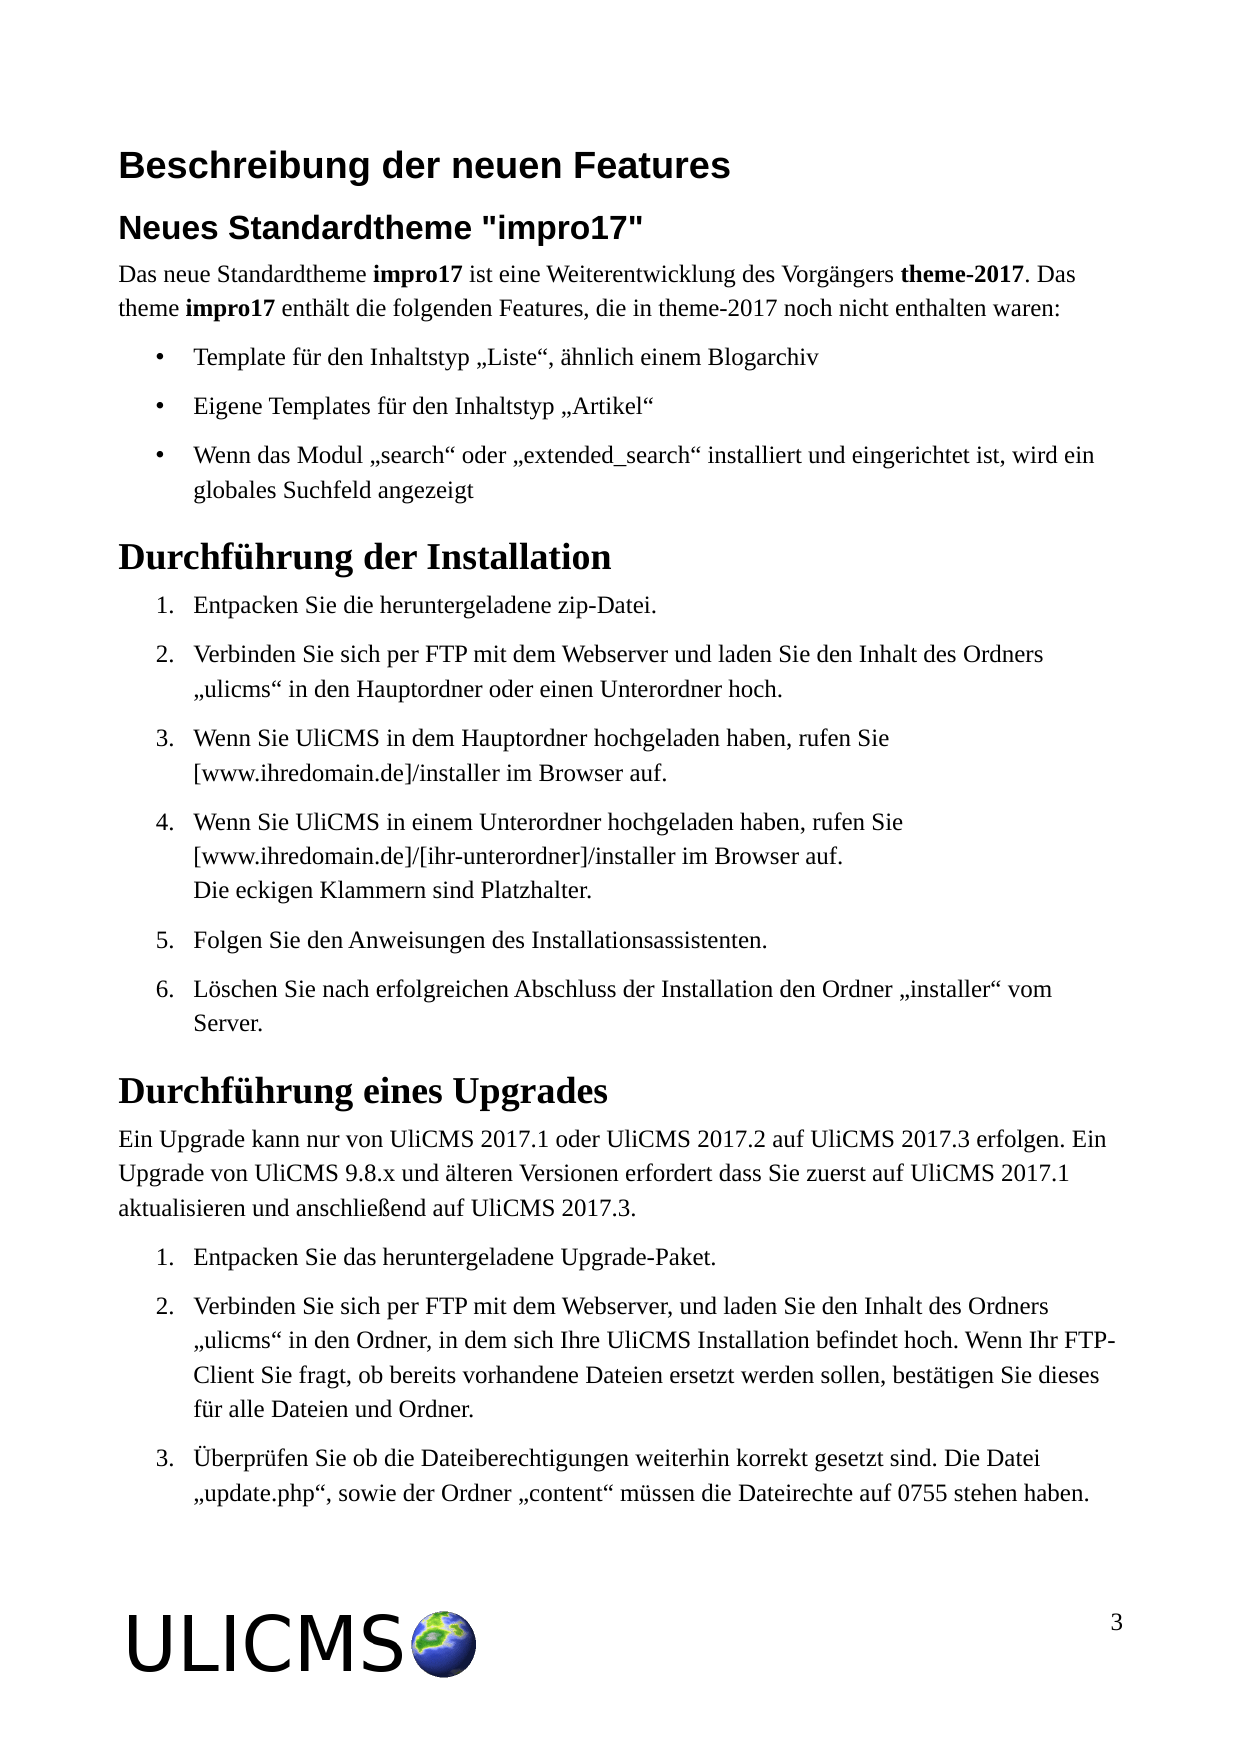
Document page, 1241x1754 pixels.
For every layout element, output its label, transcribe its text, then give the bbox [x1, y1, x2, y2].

list Löschen Sie nach erfolgreichen Abschluss der Installation den Ordner „installer“ vom Server. [156, 974, 1123, 1037]
list Wenn Sie UliCMS in dem Hauptordner hochgeladen haben, rufen Sie [www.ihredomain.de]/installer im Browser auf. [156, 723, 1123, 786]
list Überprüfen Sie ob die Dateiberechtigungen weiterhin korrekt gesetzt sind. Die Datei „update.php“, sowie der Ordner „content“ müssen die Dateirechte auf 0755 stehen haben. [156, 1443, 1123, 1507]
list Wenn das Modul „search“ oder „extended_search“ installiert und eingerichtet ist, wird ein globales Suchfeld angezeigt [156, 440, 1123, 504]
text Ein Upgrade kann nur von UliCMS 2017.1 oder UliCMS 2017.2 auf UliCMS 2017.3 erfolgen. Ein Upgrade von UliCMS 9.8.x und älteren Versionen erfordert dass Sie zuerst auf UliCMS 2017.1 aktualisieren und anschließend auf UliCMS 2017.3. [118, 1124, 1123, 1222]
list Verbinden Sie sich per FTP mit dem Webserver, und laden Sie den Inhalt des Ordners „ulicms“ in den Ordner, in dem sich Ihre UliCMS Installation befindet hoch. Wenn Ihr FTP-Client Sie fragt, ob bereits vorhandene Dateien ersetzt werden sollen, bestätigen Sie dieses für alle Dateien und Ordner. [156, 1291, 1123, 1423]
list Entpacken Sie die heruntergeladene zip-Datei. [156, 591, 1123, 619]
subtitle Durchführung eines Upgrades [118, 1068, 1123, 1111]
picture [118, 1607, 479, 1681]
list Eigene Templates für den Inhaltstyp „Artikel“ [156, 391, 1123, 420]
list Entpacken Sie das heruntergeladene Upgrade-Paket. [156, 1242, 1123, 1271]
subtitle Neues Standardtheme "impro17" [118, 208, 1123, 246]
list Folgen Sie den Anweisungen des Installationsassistenten. [156, 925, 1123, 953]
subtitle Durchführung der Installation [118, 534, 1123, 578]
text Das neue Standardtheme impro17 ist eine Weiterentwicklung des Vorgängers theme-2017. Das theme impro17 enthält die folgenden Features, die in theme-2017 noch nicht enthalten waren: [118, 259, 1123, 322]
list Verbinden Sie sich per FTP mit dem Webserver und laden Sie den Inhalt des Ordners „ulicms“ in den Hauptordner oder einen Unterordner hoch. [156, 639, 1123, 703]
list Wenn Sie UliCMS in einem Unterordner hochgeladen haben, rufen Sie [www.ihredomain.de]/[ihr-unterordner]/installer im Browser auf. Die eckigen Klammern sind Platzhalter. [156, 807, 1123, 904]
subtitle Beschreibung der neuen Features [118, 143, 1123, 187]
list Template für den Inhaltstyp „Liste“, ähnlich einem Blogarchiv [156, 342, 1123, 371]
